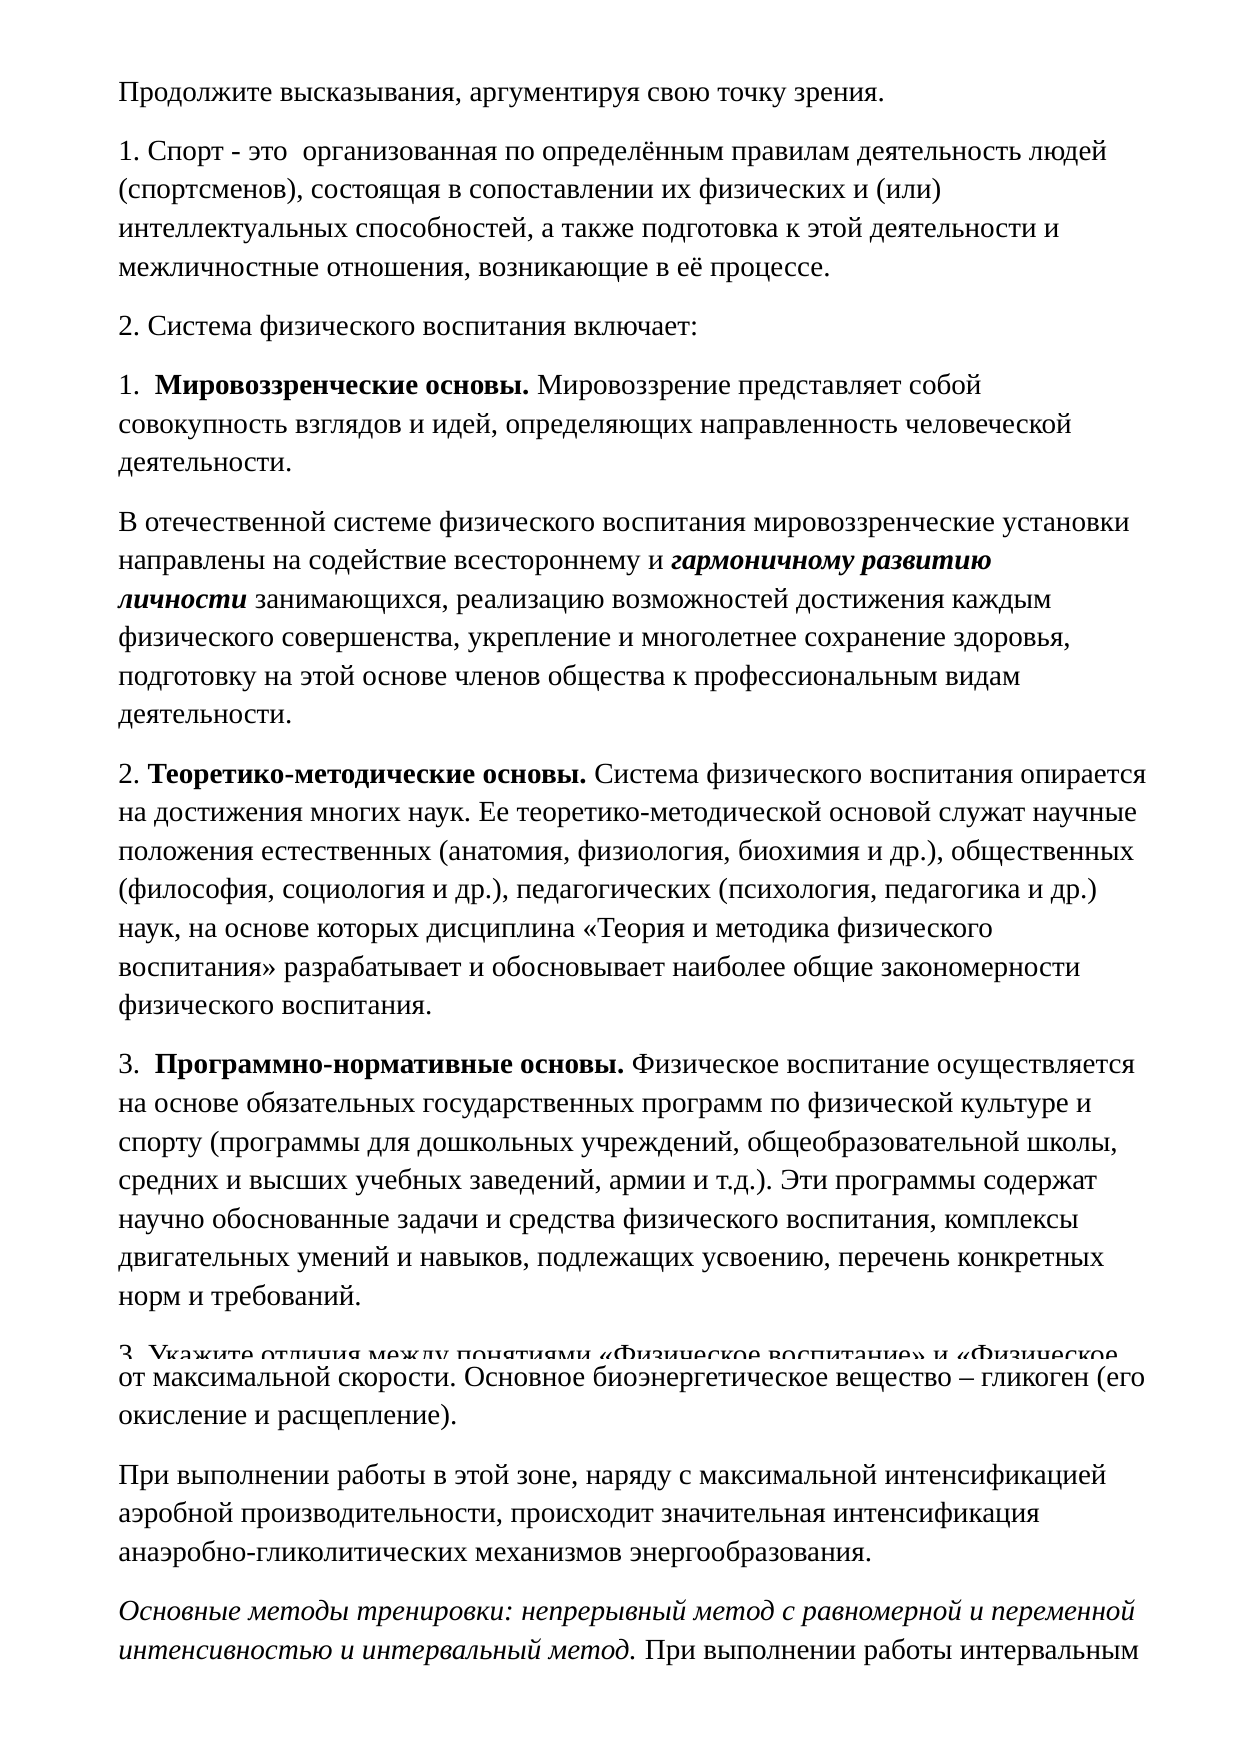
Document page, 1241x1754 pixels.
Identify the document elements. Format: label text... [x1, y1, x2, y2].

text Основные методы тренировки: непрерывный метод с равномерной и переменной интенсивностью и интервальный метод. При выполнении работы интервальным [118, 1593, 1152, 1665]
text от максимальной скорости. Основное биоэнергетическое вещество – гликоген (его окисление и расщепление). [118, 1359, 1152, 1431]
text При выполнении работы в этой зоне, наряду с максимальной интенсификацией аэробной производительности, происходит значительная интенсификация анаэробно-гликолитических механизмов энергообразования. [118, 1457, 1152, 1567]
